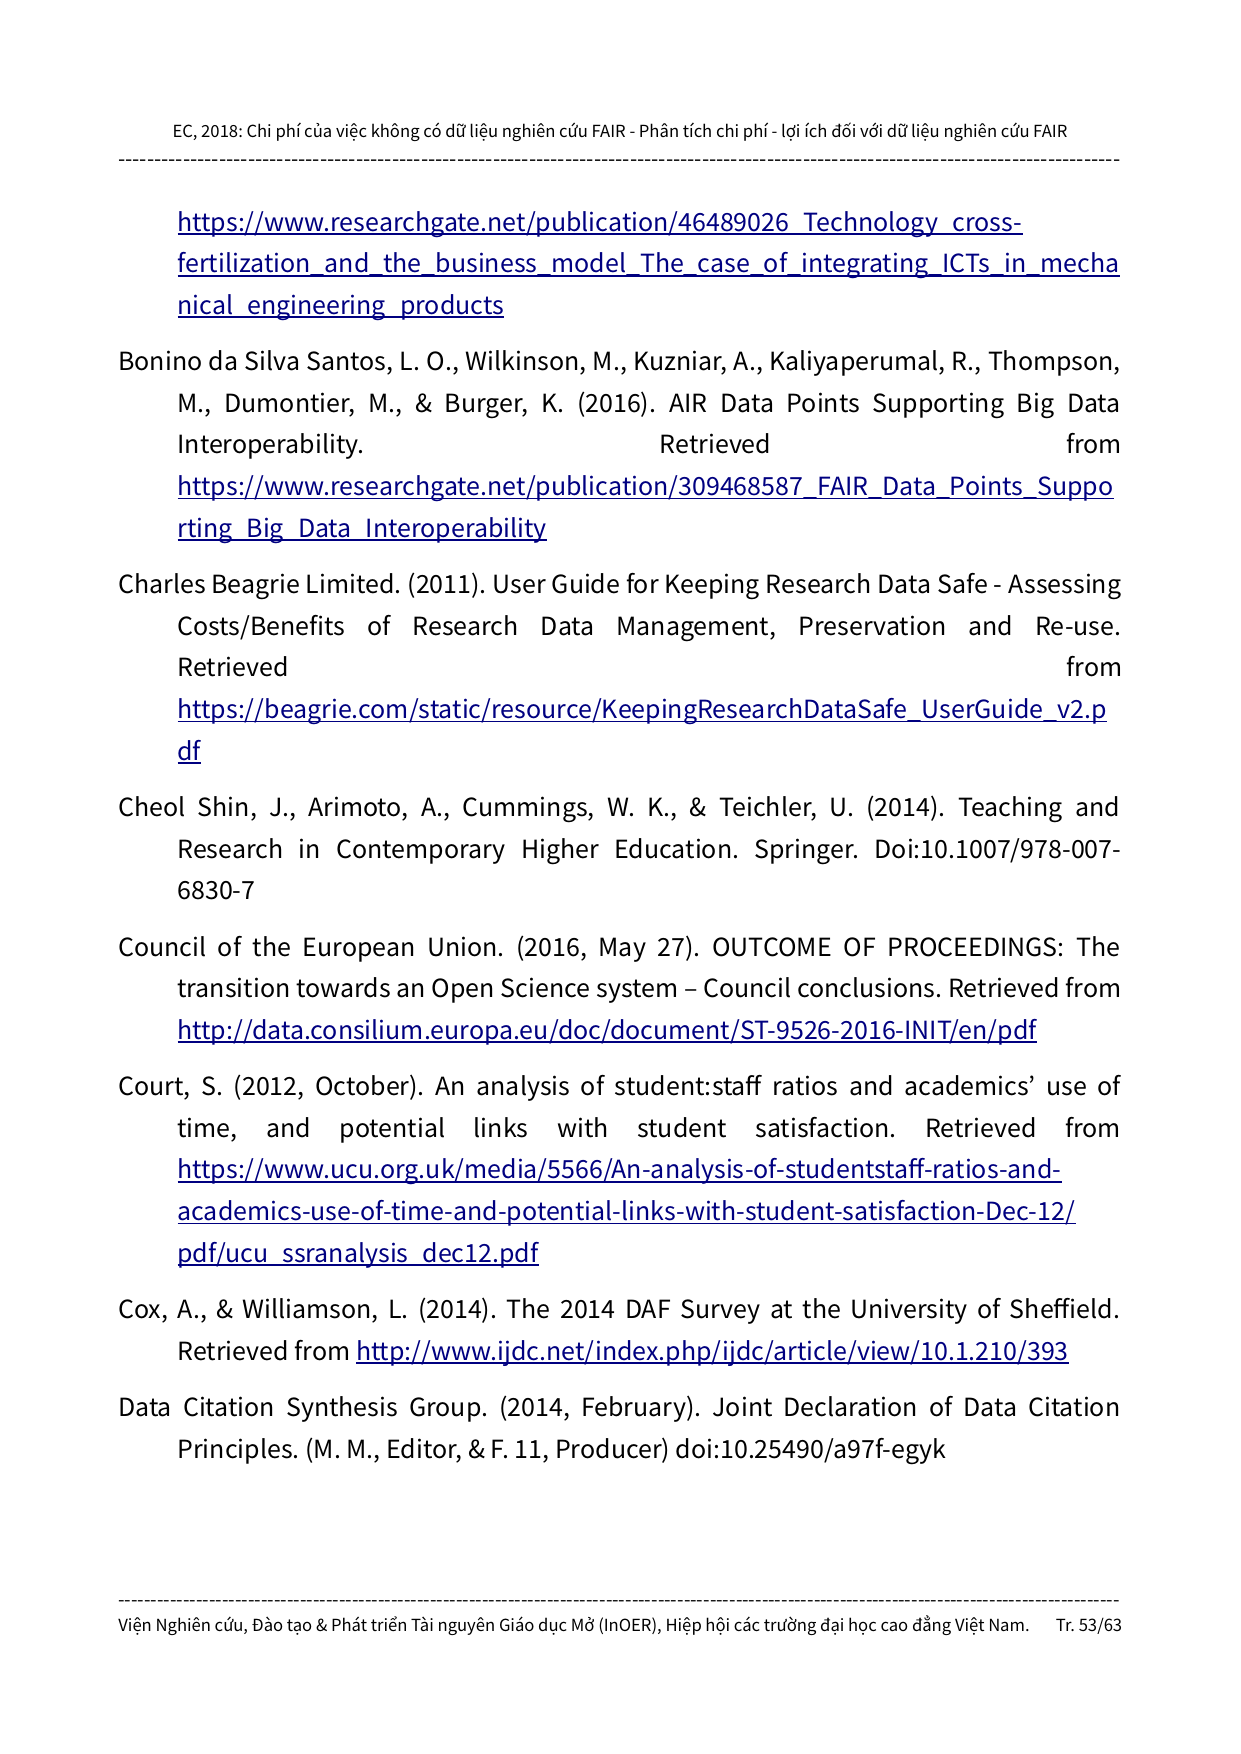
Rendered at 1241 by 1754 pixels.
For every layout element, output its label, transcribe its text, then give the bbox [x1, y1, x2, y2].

text Court, S. (2012, October). An analysis of student:staff ratios and academics’ use of time, and potential links with student satisfaction. Retrieved from https://www.ucu.org.uk/media/5566/An-analysis-of-studentstaff-ratios-and-academics-use-of-time-and-potential-links-with-student-satisfaction-Dec-12/pdf/ucu_ssranalysis_dec12.pdf [118, 1067, 1122, 1269]
text Data Citation Synthesis Group. (2014, February). Joint Declaration of Data Citation Principles. (M. M., Editor, & F. 11, Producer) doi:10.25490/a97f-egyk [118, 1387, 1122, 1465]
text Charles Beagrie Limited. (2011). User Guide for Keeping Research Data Safe - Assessing Costs/Benefits of Research Data Management, Preservation and Re-use. Retrieved from https://beagrie.com/static/resource/KeepingResearchDataSafe_UserGuide_v2.pdf [118, 564, 1122, 767]
text Cox, A., & Williamson, L. (2014). The 2014 DAF Survey at the University of Sheffield. Retrieved from http://www.ijdc.net/index.php/ijdc/article/view/10.1.210/393 [118, 1289, 1122, 1367]
text Cheol Shin, J., Arimoto, A., Cummings, W. K., & Teichler, U. (2014). Teaching and Research in Contemporary Higher Education. Springer. Doi:10.1007/978-007-6830-7 [118, 787, 1122, 907]
text https://www.researchgate.net/publication/46489026_Technology_cross-fertilization_and_the_business_model_The_case_of_integrating_ICTs_in_mechanical_engineering_products [118, 202, 1122, 322]
text Council of the European Union. (2016, May 27). OUTCOME OF PROCEEDINGS: The transition towards an Open Science system – Council conclusions. Retrieved from http://data.consilium.europa.eu/doc/document/ST-9526-2016-INIT/en/pdf [118, 927, 1122, 1047]
text Bonino da Silva Santos, L. O., Wilkinson, M., Kuzniar, A., Kaliyaperumal, R., Thompson, M., Dumontier, M., & Burger, K. (2016). AIR Data Points Supporting Big Data Interoperability. Retrieved from https://www.researchgate.net/publication/309468587_FAIR_Data_Points_Supporting_Big_Data_Interoperability [118, 342, 1122, 544]
